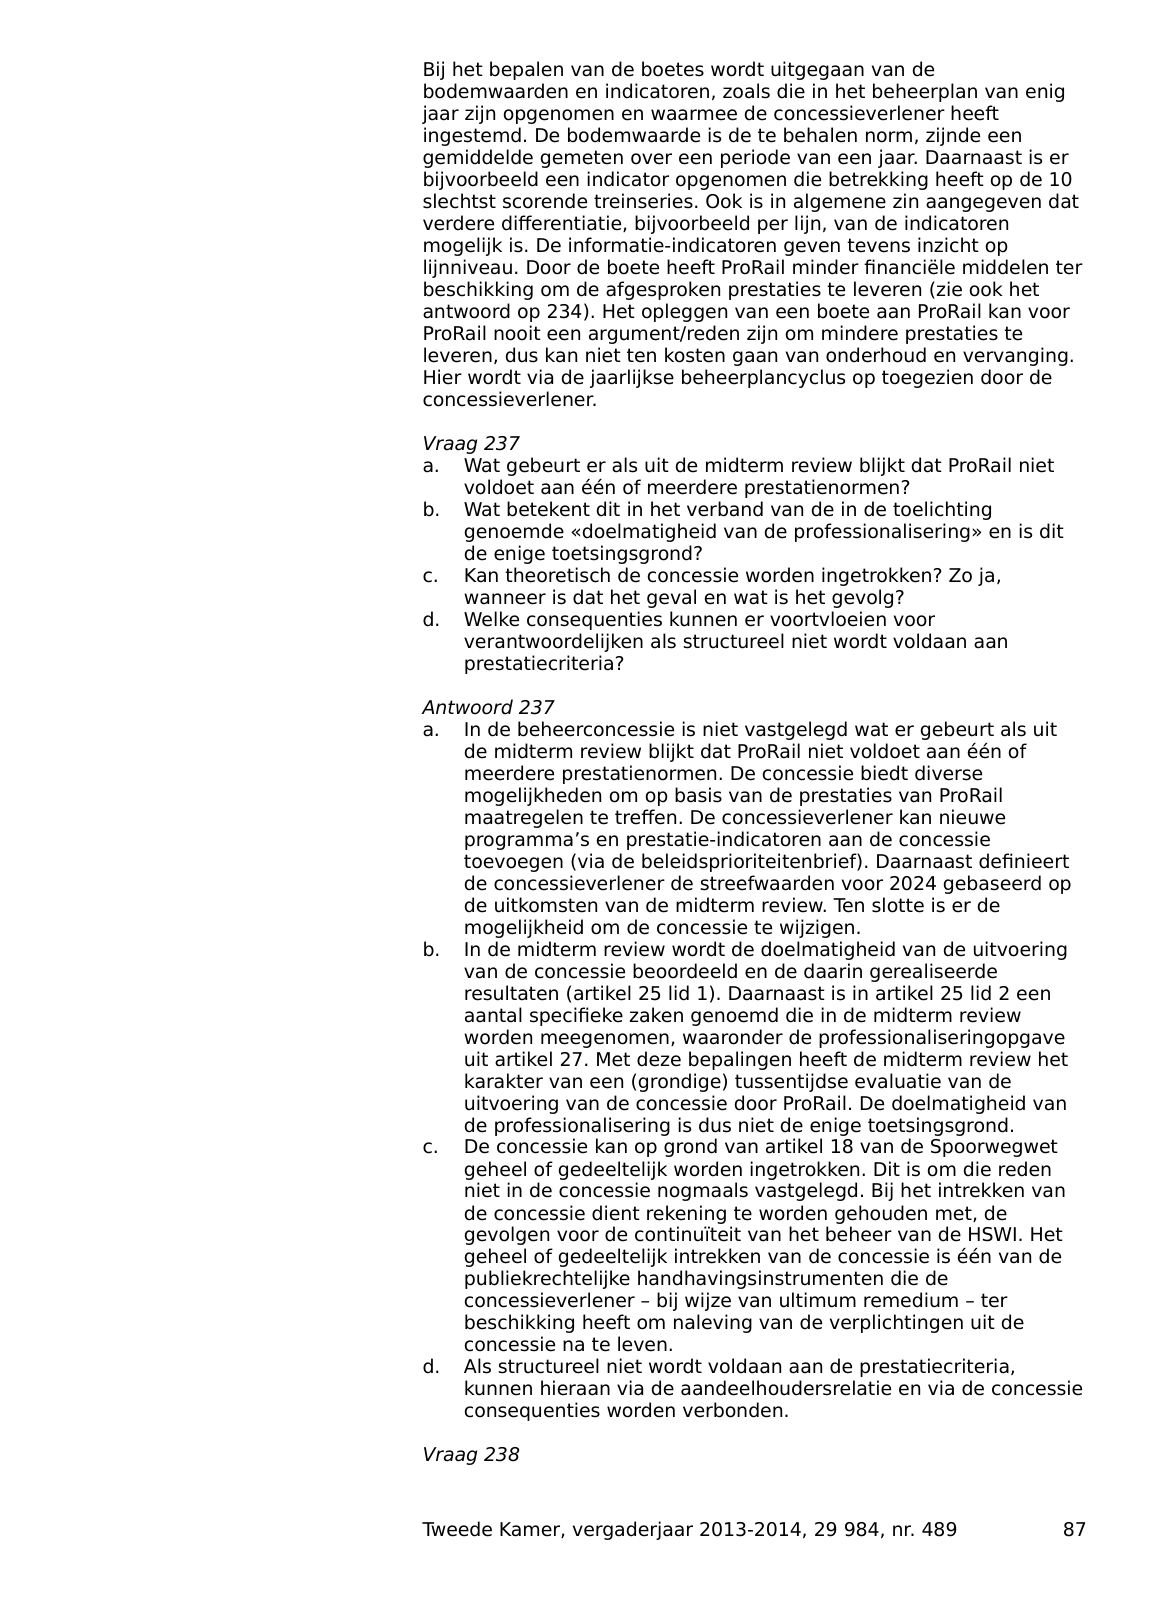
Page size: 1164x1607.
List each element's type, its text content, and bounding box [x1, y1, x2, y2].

text Vraag 238 [422, 1444, 1087, 1466]
text b. Wat betekent dit in het verband van de in de toelichting genoemde «doelmatigheid van de professionalisering» en is dit de enige toetsingsgrond? [422, 499, 1087, 565]
text d. Als structureel niet wordt voldaan aan de prestatiecriteria, kunnen hieraan via de aandeelhoudersrelatie en via de concessie consequenties worden verbonden. [422, 1356, 1087, 1422]
text b. In de midterm review wordt de doelmatigheid van de uitvoering van de concessie beoordeeld en de daarin gerealiseerde resultaten (artikel 25 lid 1). Daarnaast is in artikel 25 lid 2 een aantal specifieke zaken genoemd die in de midterm review worden meegenomen, waaronder de professionaliseringopgave uit artikel 27. Met deze bepalingen heeft de midterm review het karakter van een (grondige) tussentijdse evaluatie van de uitvoering van de concessie door ProRail. De doelmatigheid van de professionalisering is dus niet de enige toetsingsgrond. [422, 939, 1087, 1136]
text a. In de beheerconcessie is niet vastgelegd wat er gebeurt als uit de midterm review blijkt dat ProRail niet voldoet aan één of meerdere prestatienormen. De concessie biedt diverse mogelijkheden om op basis van de prestaties van ProRail maatregelen te treffen. De concessieverlener kan nieuwe programma’s en prestatie-indicatoren aan de concessie toevoegen (via de beleidsprioriteitenbrief). Daarnaast definieert de concessieverlener de streefwaarden voor 2024 gebaseerd op de uitkomsten van de midterm review. Ten slotte is er de mogelijkheid om de concessie te wijzigen. [422, 719, 1087, 939]
text Antwoord 237 [422, 697, 1087, 719]
text d. Welke consequenties kunnen er voortvloeien voor verantwoordelijken als structureel niet wordt voldaan aan prestatiecriteria? [422, 609, 1087, 675]
text Bij het bepalen van de boetes wordt uitgegaan van de bodemwaarden en indicatoren, zoals die in het beheerplan van enig jaar zijn opgenomen en waarmee de concessieverlener heeft ingestemd. De bodemwaarde is de te behalen norm, zijnde een gemiddelde gemeten over een periode van een jaar. Daarnaast is er bijvoorbeeld een indicator opgenomen die betrekking heeft op de 10 slechtst scorende treinseries. Ook is in algemene zin aangegeven dat verdere differentiatie, bijvoorbeeld per lijn, van de indicatoren mogelijk is. De informatie-indicatoren geven tevens inzicht op lijnniveau. Door de boete heeft ProRail minder financiële middelen ter beschikking om de afgesproken prestaties te leveren (zie ook het antwoord op 234). Het opleggen van een boete aan ProRail kan voor ProRail nooit een argument/reden zijn om mindere prestaties te leveren, dus kan niet ten kosten gaan van onderhoud en vervanging. Hier wordt via de jaarlijkse beheerplancyclus op toegezien door de concessieverlener. [422, 59, 1087, 411]
text a. Wat gebeurt er als uit de midterm review blijkt dat ProRail niet voldoet aan één of meerdere prestatienormen? [422, 455, 1087, 499]
text c. De concessie kan op grond van artikel 18 van de Spoorwegwet geheel of gedeeltelijk worden ingetrokken. Dit is om die reden niet in de concessie nogmaals vastgelegd. Bij het intrekken van de concessie dient rekening te worden gehouden met, de gevolgen voor de continuïteit van het beheer van de HSWI. Het geheel of gedeeltelijk intrekken van de concessie is één van de publiekrechtelijke handhavingsinstrumenten die de concessieverlener – bij wijze van ultimum remedium – ter beschikking heeft om naleving van de verplichtingen uit de concessie na te leven. [422, 1136, 1087, 1356]
text Vraag 237 [422, 433, 1087, 455]
text c. Kan theoretisch de concessie worden ingetrokken? Zo ja, wanneer is dat het geval en wat is het gevolg? [422, 565, 1087, 609]
